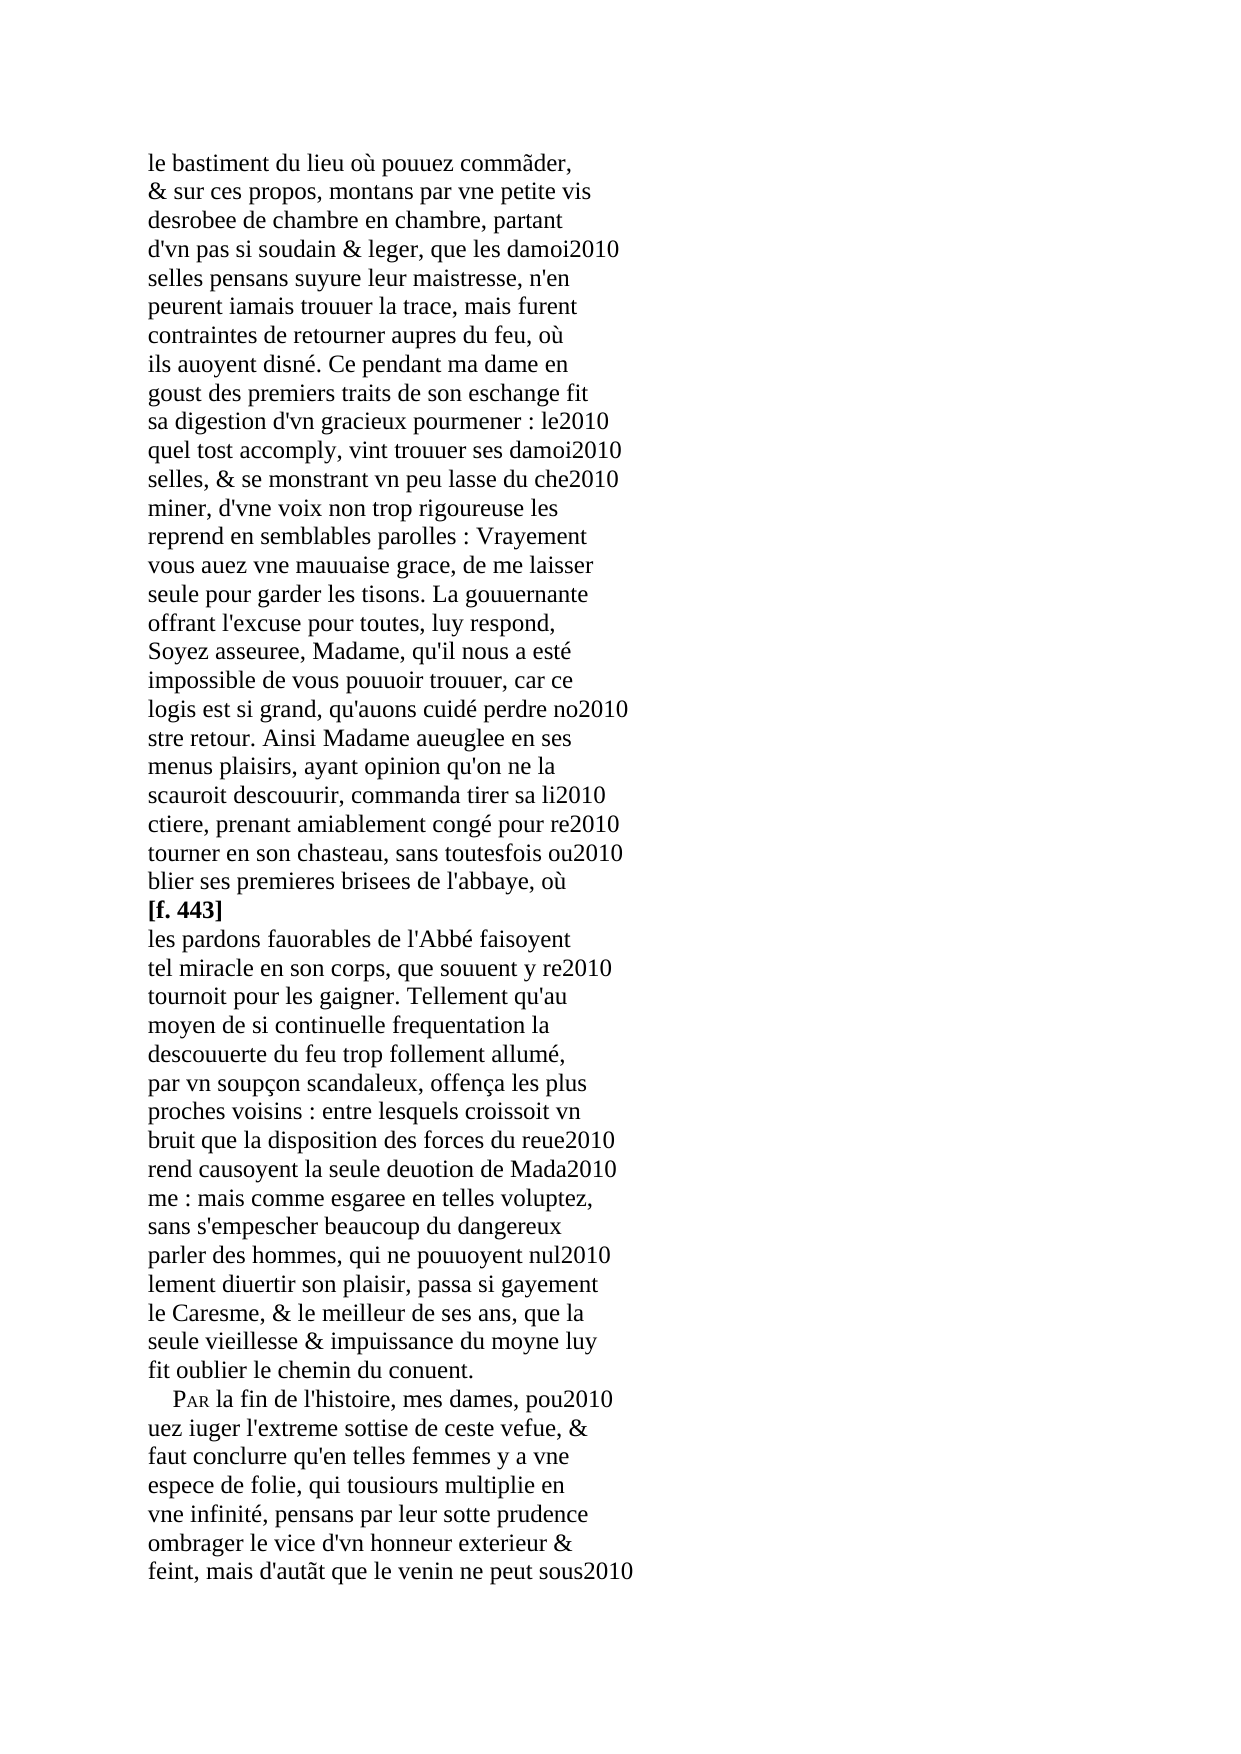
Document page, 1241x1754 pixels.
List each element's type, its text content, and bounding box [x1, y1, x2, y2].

text le bastiment du lieu où pouuez commãder, & sur ces propos, montans par vne petite vis desrobee de chambre en chambre, partant d'vn pas si soudain & leger, que les damoi2010 selles pensans suyure leur maistresse, n'en peurent iamais trouuer la trace, mais furent contraintes de retourner aupres du feu, où ils auoyent disné. Ce pendant ma dame en goust des premiers traits de son eschange fit sa digestion d'vn gracieux pourmener : le2010 quel tost accomply, vint trouuer ses damoi2010 selles, & se monstrant vn peu lasse du che2010 miner, d'vne voix non trop rigoureuse les reprend en semblables parolles : Vrayement vous auez vne mauuaise grace, de me laisser seule pour garder les tisons. La gouuernante offrant l'excuse pour toutes, luy respond, Soyez asseuree, Madame, qu'il nous a esté impossible de vous pouuoir trouuer, car ce logis est si grand, qu'auons cuidé perdre no2010 stre retour. Ainsi Madame aueuglee en ses menus plaisirs, ayant opinion qu'on ne la scauroit descouurir, commanda tirer sa li2010 ctiere, prenant amiablement congé pour re2010 tourner en son chasteau, sans toutesfois ou2010 blier ses premieres brisees de l'abbaye, où [f. 443] les pardons fauorables de l'Abbé faisoyent tel miracle en son corps, que souuent y re2010 tournoit pour les gaigner. Tellement qu'au moyen de si continuelle frequentation la descouuerte du feu trop follement allumé, par vn soupçon scandaleux, offença les plus proches voisins : entre lesquels croissoit vn bruit que la disposition des forces du reue2010 rend causoyent la seule deuotion de Mada2010 me : mais comme esgaree en telles voluptez, sans s'empescher beaucoup du dangereux parler des hommes, qui ne pouuoyent nul2010 lement diuertir son plaisir, passa si gayement le Caresme, & le meilleur de ses ans, que la seule vieillesse & impuissance du moyne luy fit oublier le chemin du conuent. [148, 148, 1093, 1384]
text Par la fin de l'histoire, mes dames, pou2010 uez iuger l'extreme sottise de ceste vefue, & faut conclurre qu'en telles femmes y a vne espece de folie, qui tousiours multiplie en vne infinité, pensans par leur sotte prudence ombrager le vice d'vn honneur exterieur & feint, mais d'autãt que le venin ne peut sous2010 [148, 1384, 1093, 1585]
